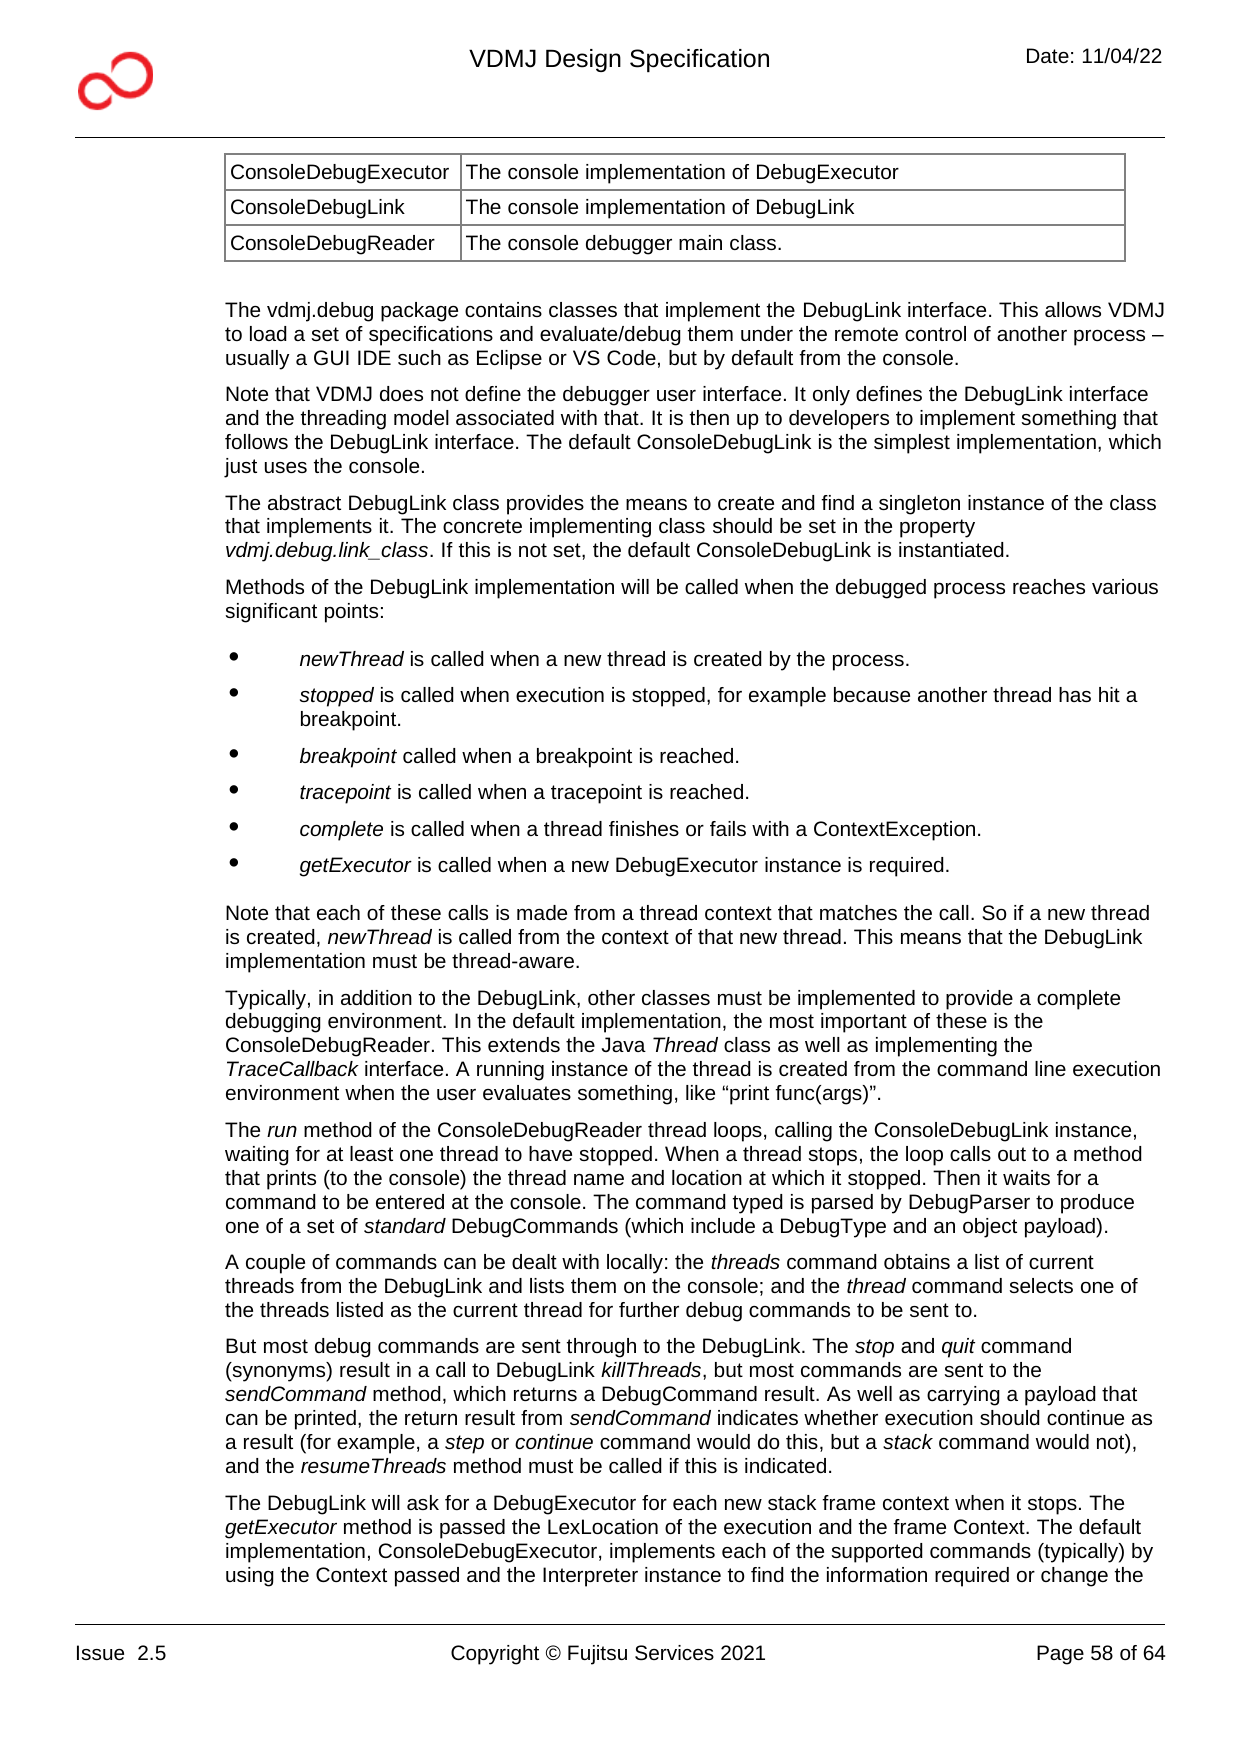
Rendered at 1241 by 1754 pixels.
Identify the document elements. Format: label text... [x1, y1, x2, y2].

text Methods of the DebugLink implementation will be called when the debugged process reaches various significant points: [225, 575, 1165, 623]
text A couple of commands can be dealt with locally: the threads command obtains a list of current threads from the DebugLink and lists them on the console; and the thread command selects one of the threads listed as the current thread for further debug commands to be sent to. [225, 1250, 1165, 1322]
picture [78, 44, 153, 120]
list tracepoint is called when a tracepoint is reached. [228, 781, 1165, 804]
text The run method of the ConsoleDebugReader thread loops, calling the ConsoleDebugLink instance, waiting for at least one thread to have stopped. When a thread stops, the loop calls out to a method that prints (to the console) the thread name and location at which it stopped. Then it waits for a command to be entered at the console. The command typed is parsed by DebugParser to produce one of a set of standard DebugCommands (which include a DebugType and an object payload). [225, 1118, 1165, 1238]
list newThread is called when a new thread is created by the process. [228, 647, 1165, 671]
table_cell The console debugger main class. [462, 226, 1124, 259]
list getExecutor is called when a new DebugExecutor instance is required. [228, 853, 1165, 877]
text The vdmj.debug package contains classes that implement the DebugLink interface. This allows VDMJ to load a set of specifications and evaluate/debug them under the remote control of another process – usually a GUI IDE such as Eclipse or VS Code, but by default from the console. [225, 298, 1165, 370]
table_cell The console implementation of DebugExecutor [462, 155, 1124, 188]
table_cell The console implementation of DebugLink [462, 191, 1124, 224]
table_cell ConsoleDebugLink [226, 191, 460, 224]
text But most debug commands are sent through to the DebugLink. The stop and quit command (synonyms) result in a call to DebugLink killThreads, but most commands are sent to the sendCommand method, which returns a DebugCommand result. As well as carrying a payload that can be printed, the return result from sendCommand indicates whether execution should continue as a result (for example, a step or continue command would do this, but a stack command would not), and the resumeThreads method must be called if this is indicated. [225, 1335, 1165, 1478]
text Note that each of these calls is made from a thread context that matches the call. So if a new thread is created, newThread is called from the context of that new thread. This means that the DebugLink implementation must be thread-aware. [225, 901, 1165, 973]
list stopped is called when execution is stopped, for example because another thread has hit a breakpoint. [228, 684, 1165, 732]
text The abstract DebugLink class provides the means to create and find a singleton instance of the class that implements it. The concrete implementing class should be set in the property vdmj.debug.link_class. If this is not set, the default ConsoleDebugLink is instantiated. [225, 491, 1165, 563]
text Typically, in addition to the DebugLink, other classes must be implemented to provide a complete debugging environment. In the default implementation, the most important of these is the ConsoleDebugReader. This extends the Java Thread class as well as implementing the TraceCallback interface. A running instance of the thread is created from the command line execution environment when the user evaluates something, like “print func(args)”. [225, 986, 1165, 1106]
list breakpoint called when a breakpoint is reached. [228, 744, 1165, 768]
text Note that VDMJ does not define the debugger user interface. It only defines the DebugLink interface and the threading model associated with that. It is then up to developers to implement something that follows the DebugLink interface. The default ConsoleDebugLink is the simplest implementation, which just uses the console. [225, 382, 1165, 478]
list complete is called when a thread finishes or fails with a ContextException. [228, 817, 1165, 841]
table_cell ConsoleDebugExecutor [226, 155, 460, 188]
text The DebugLink will ask for a DebugExecutor for each new stack frame context when it stops. The getExecutor method is passed the LexLocation of the execution and the frame Context. The default implementation, ConsoleDebugExecutor, implements each of the supported commands (typically) by using the Context passed and the Interpreter instance to find the information required or change the [225, 1491, 1165, 1587]
table_cell ConsoleDebugReader [226, 226, 460, 259]
